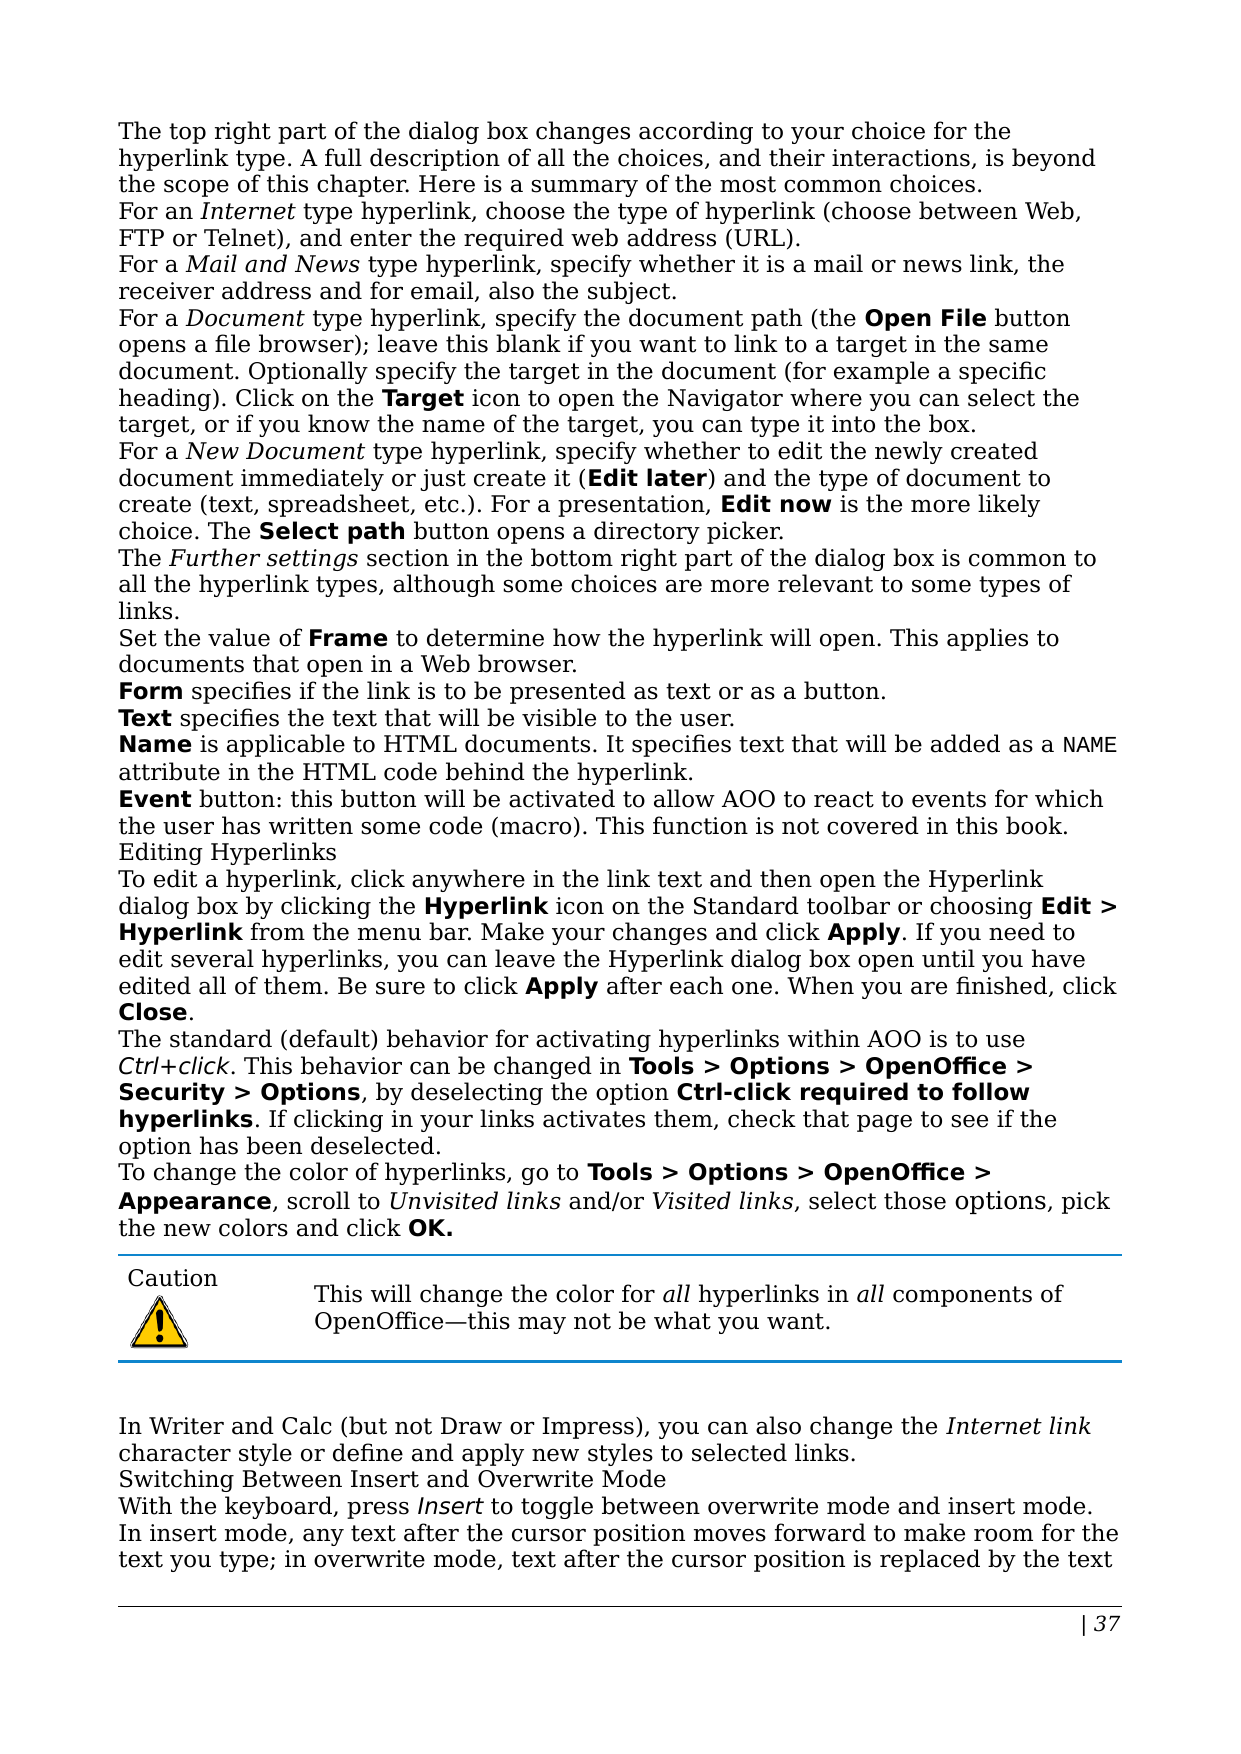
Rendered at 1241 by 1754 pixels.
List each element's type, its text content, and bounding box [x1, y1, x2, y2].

text Switching Between Insert and Overwrite Mode [118, 1467, 1122, 1493]
text To edit a hyperlink, click anywhere in the link text and then open the Hyperlink dialog box by clicking the Hyperlink icon on the Standard toolbar or choosing Edit > Hyperlink from the menu bar. Make your changes and click Apply. If you need to edit several hyperlinks, you can leave the Hyperlink dialog box open until you have edited all of them. Be sure to click Apply after each one. When you are finished, click Close. [118, 866, 1122, 1026]
text The Further settings section in the bottom right part of the dialog box is common to all the hyperlink types, although some choices are more relevant to some types of links. [118, 545, 1122, 625]
picture [127, 1291, 192, 1352]
text For a Document type hyperlink, specify the document path (the Open File button opens a file browser); leave this blank if you want to link to a target in the same document. Optionally specify the target in the document (for example a specific heading). Click on the Target icon to open the Navigator where you can select the target, or if you know the name of the target, you can type it into the box. [118, 305, 1122, 438]
text Set the value of Frame to determine how the hyperlink will open. This applies to documents that open in a Web browser. [118, 625, 1122, 678]
text The standard (default) behavior for activating hyperlinks within AOO is to use Ctrl+click. This behavior can be changed in Tools > Options > OpenOffice > Security > Options, by deselecting the option Ctrl-click required to follow hyperlinks. If clicking in your links activates them, check that page to see if the option has been deselected. [118, 1026, 1122, 1159]
text Name is applicable to HTML documents. It specifies text that will be added as a NAME attribute in the HTML code behind the hyperlink. [118, 731, 1122, 786]
text With the keyboard, press Insert to toggle between overwrite mode and insert mode. In insert mode, any text after the cursor position moves forward to make room for the text you type; in overwrite mode, text after the cursor position is replaced by the text [118, 1493, 1122, 1573]
text For an Internet type hyperlink, choose the type of hyperlink (choose between Web, FTP or Telnet), and enter the required web address (URL). [118, 198, 1122, 251]
text The top right part of the dialog box changes according to your choice for the hyperlink type. A full description of all the choices, and their interactions, is beyond the scope of this chapter. Here is a summary of the most common choices. [118, 118, 1122, 198]
text Form specifies if the link is to be presented as text or as a button. [118, 678, 1122, 705]
text In Writer and Calc (but not Draw or Impress), you can also change the Internet link character style or define and apply new styles to selected links. [118, 1413, 1122, 1467]
table_header Caution [118, 1256, 305, 1360]
table_header This will change the color for all hyperlinks in all components of OpenOffice—this may not be what you want. [305, 1256, 1122, 1360]
text For a New Document type hyperlink, specify whether to edit the newly created document immediately or just create it (Edit later) and the type of document to create (text, spreadsheet, etc.). For a presentation, Edit now is the more likely choice. The Select path button opens a directory picker. [118, 438, 1122, 545]
text Editing Hyperlinks [118, 839, 1122, 866]
text Event button: this button will be activated to allow AOO to react to events for which the user has written some code (macro). This function is not covered in this book. [118, 786, 1122, 839]
text For a Mail and News type hyperlink, specify whether it is a mail or news link, the receiver address and for email, also the subject. [118, 251, 1122, 305]
text To change the color of hyperlinks, go to Tools > Options > OpenOffice > Appearance, scroll to Unvisited links and/or Visited links, select those options, pick the new colors and click OK. [118, 1159, 1122, 1242]
text Text specifies the text that will be visible to the user. [118, 705, 1122, 731]
